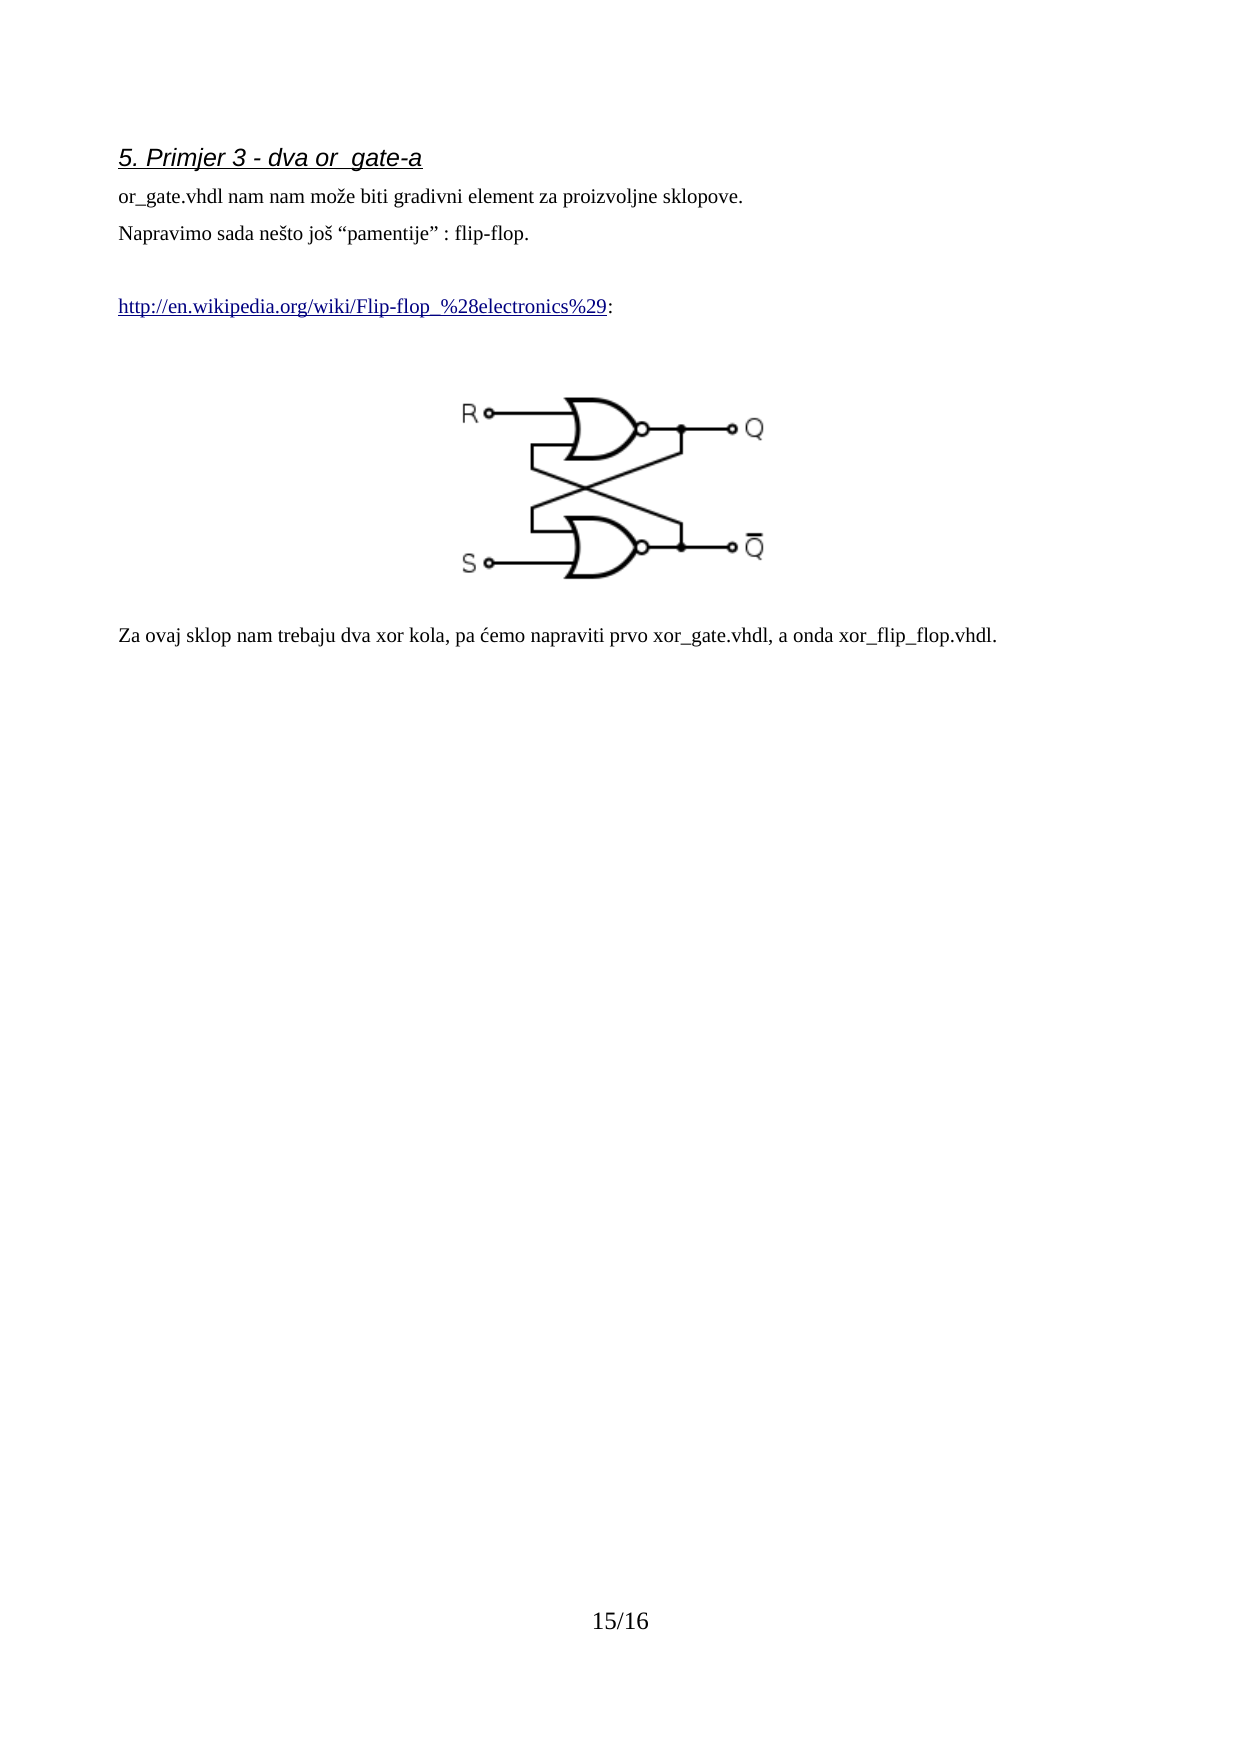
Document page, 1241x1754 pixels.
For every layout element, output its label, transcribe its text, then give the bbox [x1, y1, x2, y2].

text http://en.wikipedia.org/wiki/Flip-flop_%28electronics%29: [118, 294, 1122, 318]
text Napravimo sada nešto još “pamentije” : flip-flop. [118, 221, 1122, 245]
subtitle 5. Primjer 3 - dva or_gate-a [118, 143, 1122, 172]
text Za ovaj sklop nam trebaju dva xor kola, pa ćemo napraviti prvo xor_gate.vhdl, a onda xor_flip_flop.vhdl. [118, 623, 1122, 647]
picture [454, 391, 768, 587]
text or_gate.vhdl nam nam može biti gradivni element za proizvoljne sklopove. [118, 184, 1122, 208]
